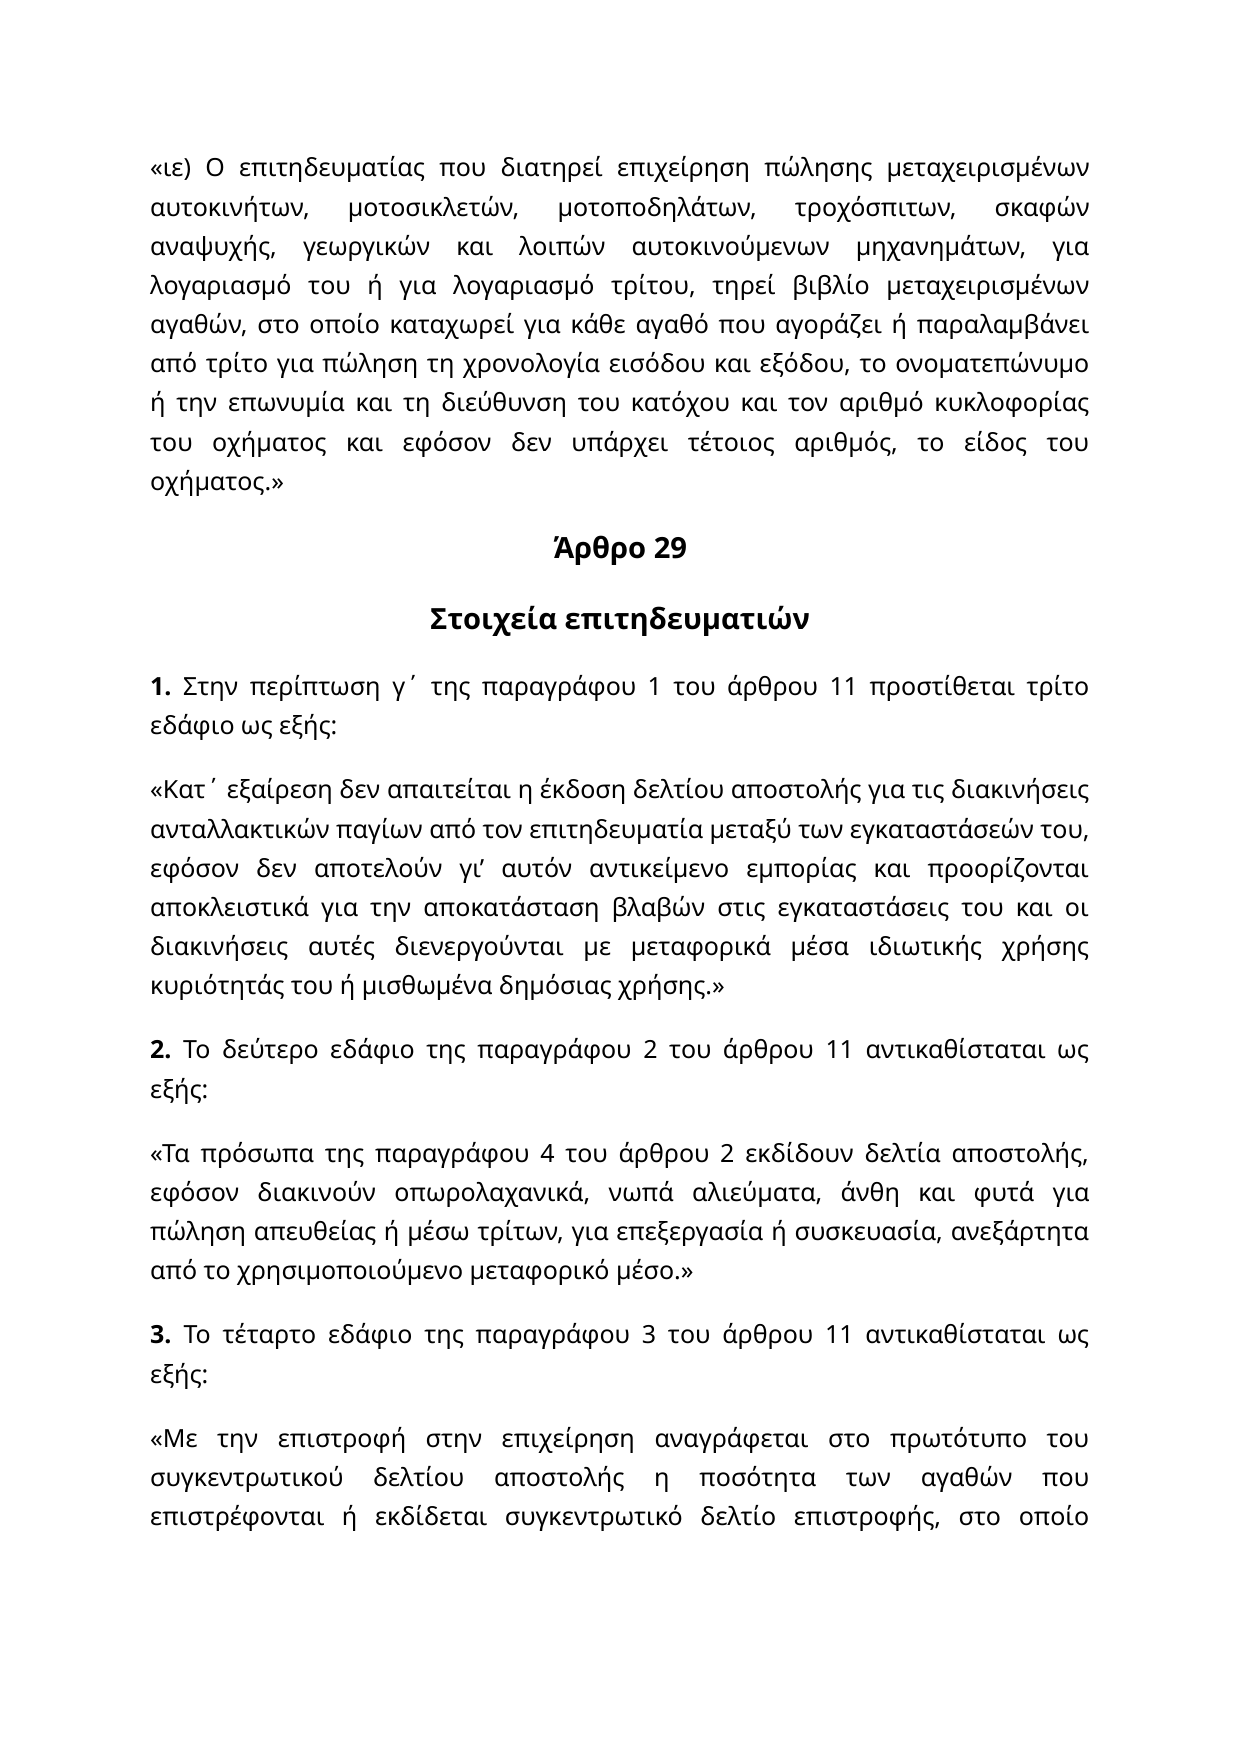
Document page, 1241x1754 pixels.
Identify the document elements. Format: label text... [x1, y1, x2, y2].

text «Κατ΄ εξαίρεση δεν απαιτείται η έκδοση δελτίου αποστολής για τις διακινήσεις ανταλλακτικών παγίων από τον επιτηδευματία μεταξύ των εγκαταστάσεών του, εφόσον δεν αποτελούν γι’ αυτόν αντικείμενο εμπορίας και προορίζονται αποκλειστικά για την αποκατάσταση βλαβών στις εγκαταστάσεις του και οι διακινήσεις αυτές διενεργούνται με μεταφορικά μέσα ιδιωτικής χρήσης κυριότητάς του ή μισθωμένα δημόσιας χρήσης.» [150, 772, 1090, 1002]
text «Με την επιστροφή στην επιχείρηση αναγράφεται στο πρωτότυπο του συγκεντρωτικού δελτίου αποστολής η ποσότητα των αγαθών που επιστρέφονται ή εκδίδεται συγκεντρωτικό δελτίο επιστροφής, στο οποίο [150, 1420, 1090, 1533]
text «Τα πρόσωπα της παραγράφου 4 του άρθρου 2 εκδίδουν δελτία αποστολής, εφόσον διακινούν οπωρολαχανικά, νωπά αλιεύματα, άνθη και φυτά για πώληση απευθείας ή μέσω τρίτων, για επεξεργασία ή συσκευασία, ανεξάρτητα από το χρησιμοποιούμενο μεταφορικό μέσο.» [150, 1135, 1090, 1287]
text «ιε) Ο επιτηδευματίας που διατηρεί επιχείρηση πώλησης μεταχειρισμένων αυτοκινήτων, μοτοσικλετών, μοτοποδηλάτων, τροχόσπιτων, σκαφών αναψυχής, γεωργικών και λοιπών αυτοκινούμενων μηχανημάτων, για λογαριασμό του ή για λογαριασμό τρίτου, τηρεί βιβλίο μεταχειρισμένων αγαθών, στο οποίο καταχωρεί για κάθε αγαθό που αγοράζει ή παραλαμβάνει από τρίτο για πώληση τη χρονολογία εισόδου και εξόδου, το ονοματεπώνυμο ή την επωνυμία και τη διεύθυνση του κατόχου και τον αριθμό κυκλοφορίας του οχήματος και εφόσον δεν υπάρχει τέτοιος αριθμός, το είδος του οχήματος.» [150, 150, 1090, 497]
text 1. Στην περίπτωση γ΄ της παραγράφου 1 του άρθρου 11 προστίθεται τρίτο εδάφιο ως εξής: [150, 669, 1090, 742]
subtitle Άρθρο 29 [150, 527, 1090, 567]
text 3. Το τέταρτο εδάφιο της παραγράφου 3 του άρθρου 11 αντικαθίσταται ως εξής: [150, 1317, 1090, 1390]
text 2. Το δεύτερο εδάφιο της παραγράφου 2 του άρθρου 11 αντικαθίσταται ως εξής: [150, 1032, 1090, 1105]
subtitle Στοιχεία επιτηδευματιών [150, 598, 1090, 638]
